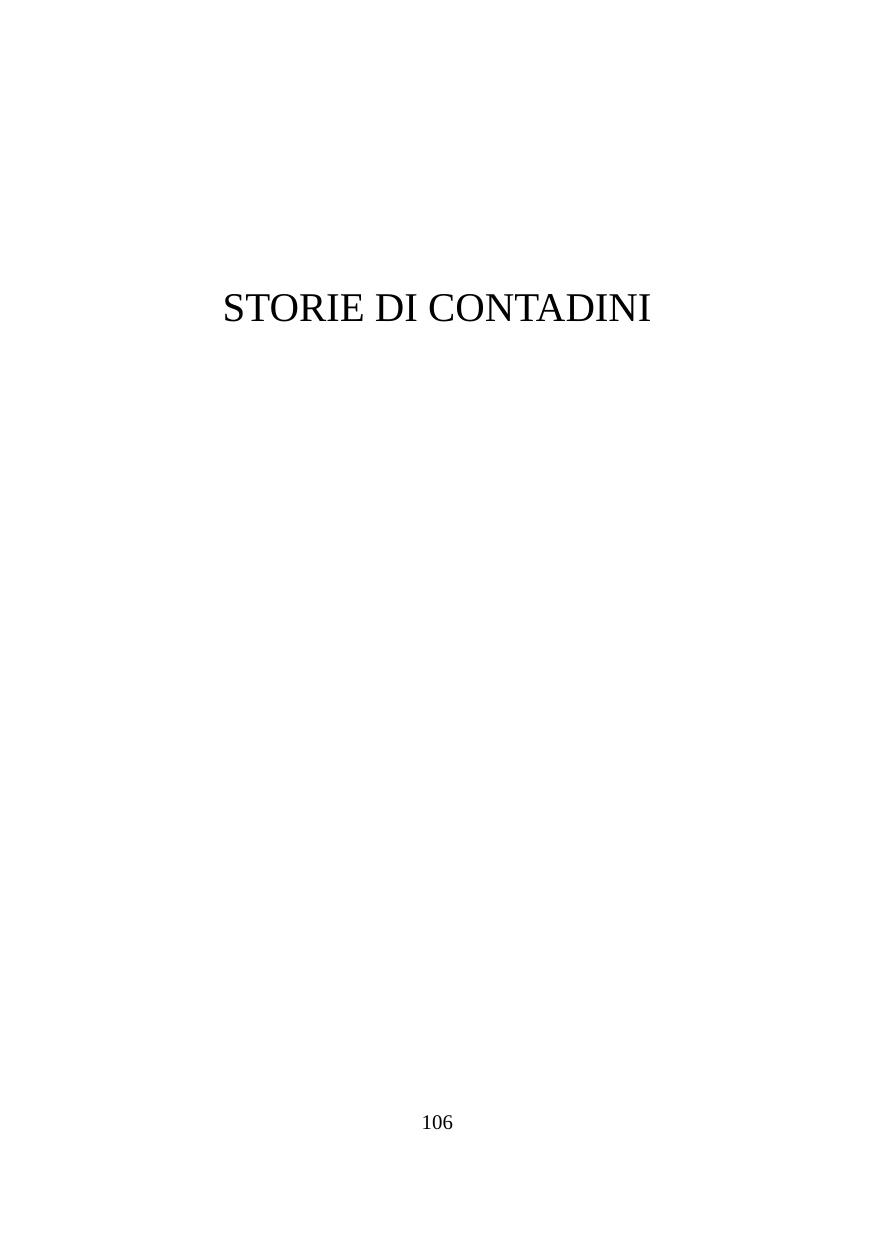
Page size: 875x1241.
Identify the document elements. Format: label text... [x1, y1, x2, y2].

subtitle STORIE DI CONTADINI [106, 283, 768, 330]
